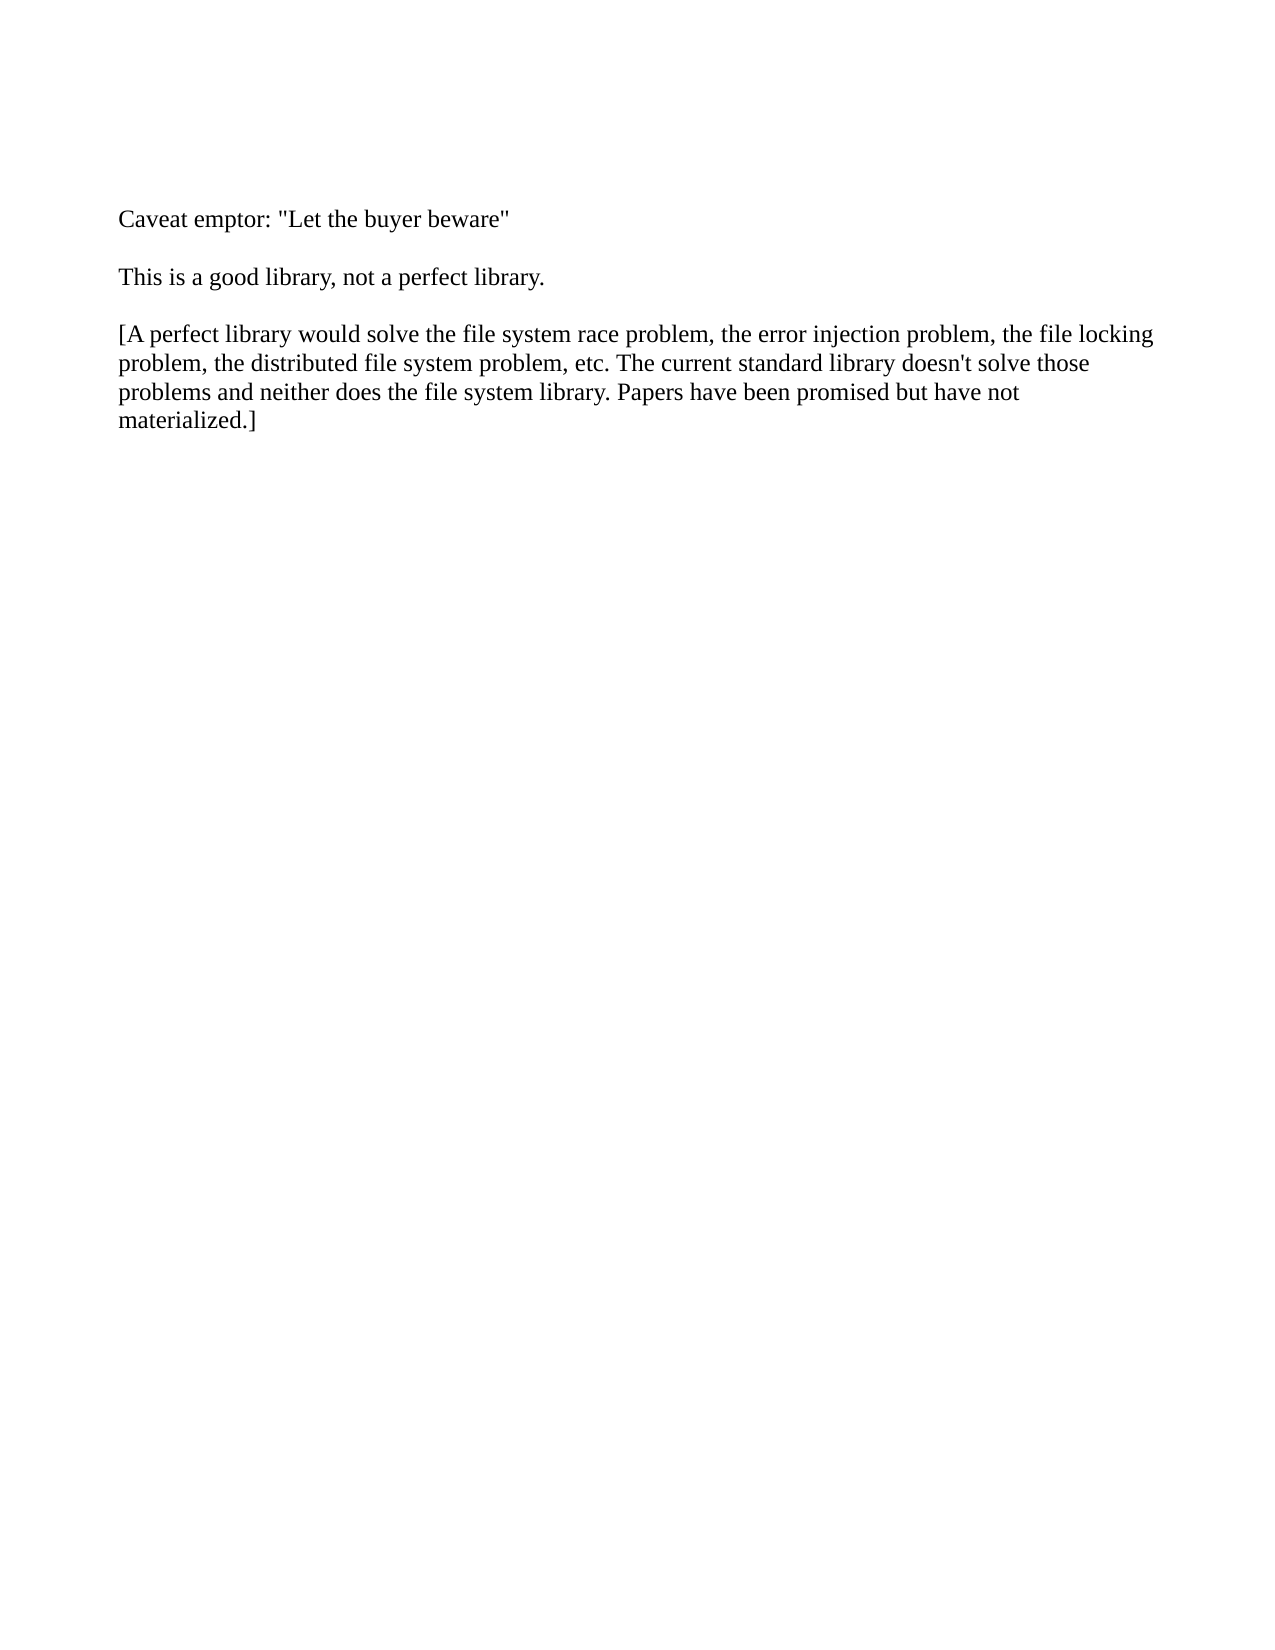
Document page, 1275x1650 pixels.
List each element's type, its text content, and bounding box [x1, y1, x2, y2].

text Caveat emptor: "Let the buyer beware" [118, 204, 1157, 233]
text This is a good library, not a perfect library. [118, 262, 1157, 291]
text [A perfect library would solve the file system race problem, the error injection problem, the file locking problem, the distributed file system problem, etc. The current standard library doesn't solve those problems and neither does the file system library. Papers have been promised but have not materialized.] [118, 319, 1157, 434]
